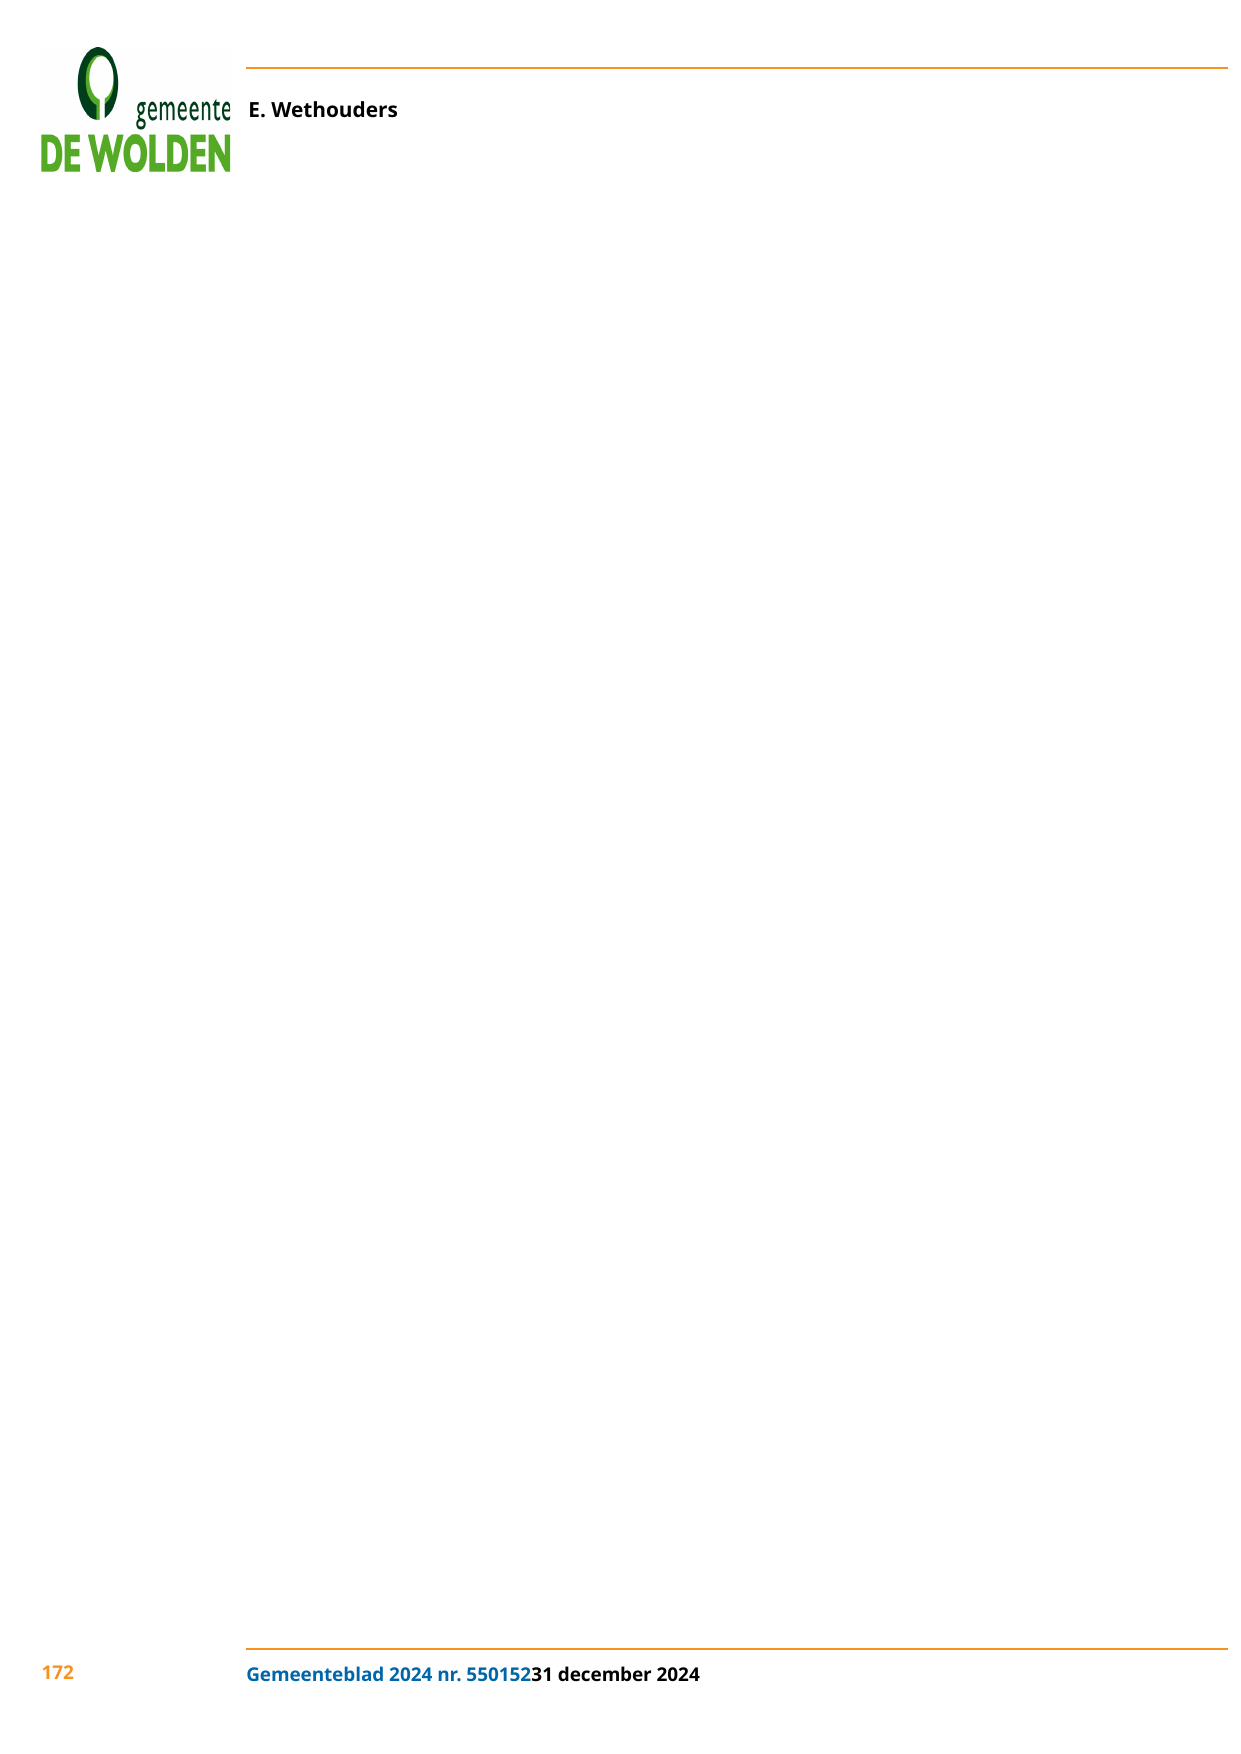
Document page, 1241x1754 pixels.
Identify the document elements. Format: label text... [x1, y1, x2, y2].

text E. Wethouders [248, 95, 1152, 123]
picture [41, 47, 231, 172]
